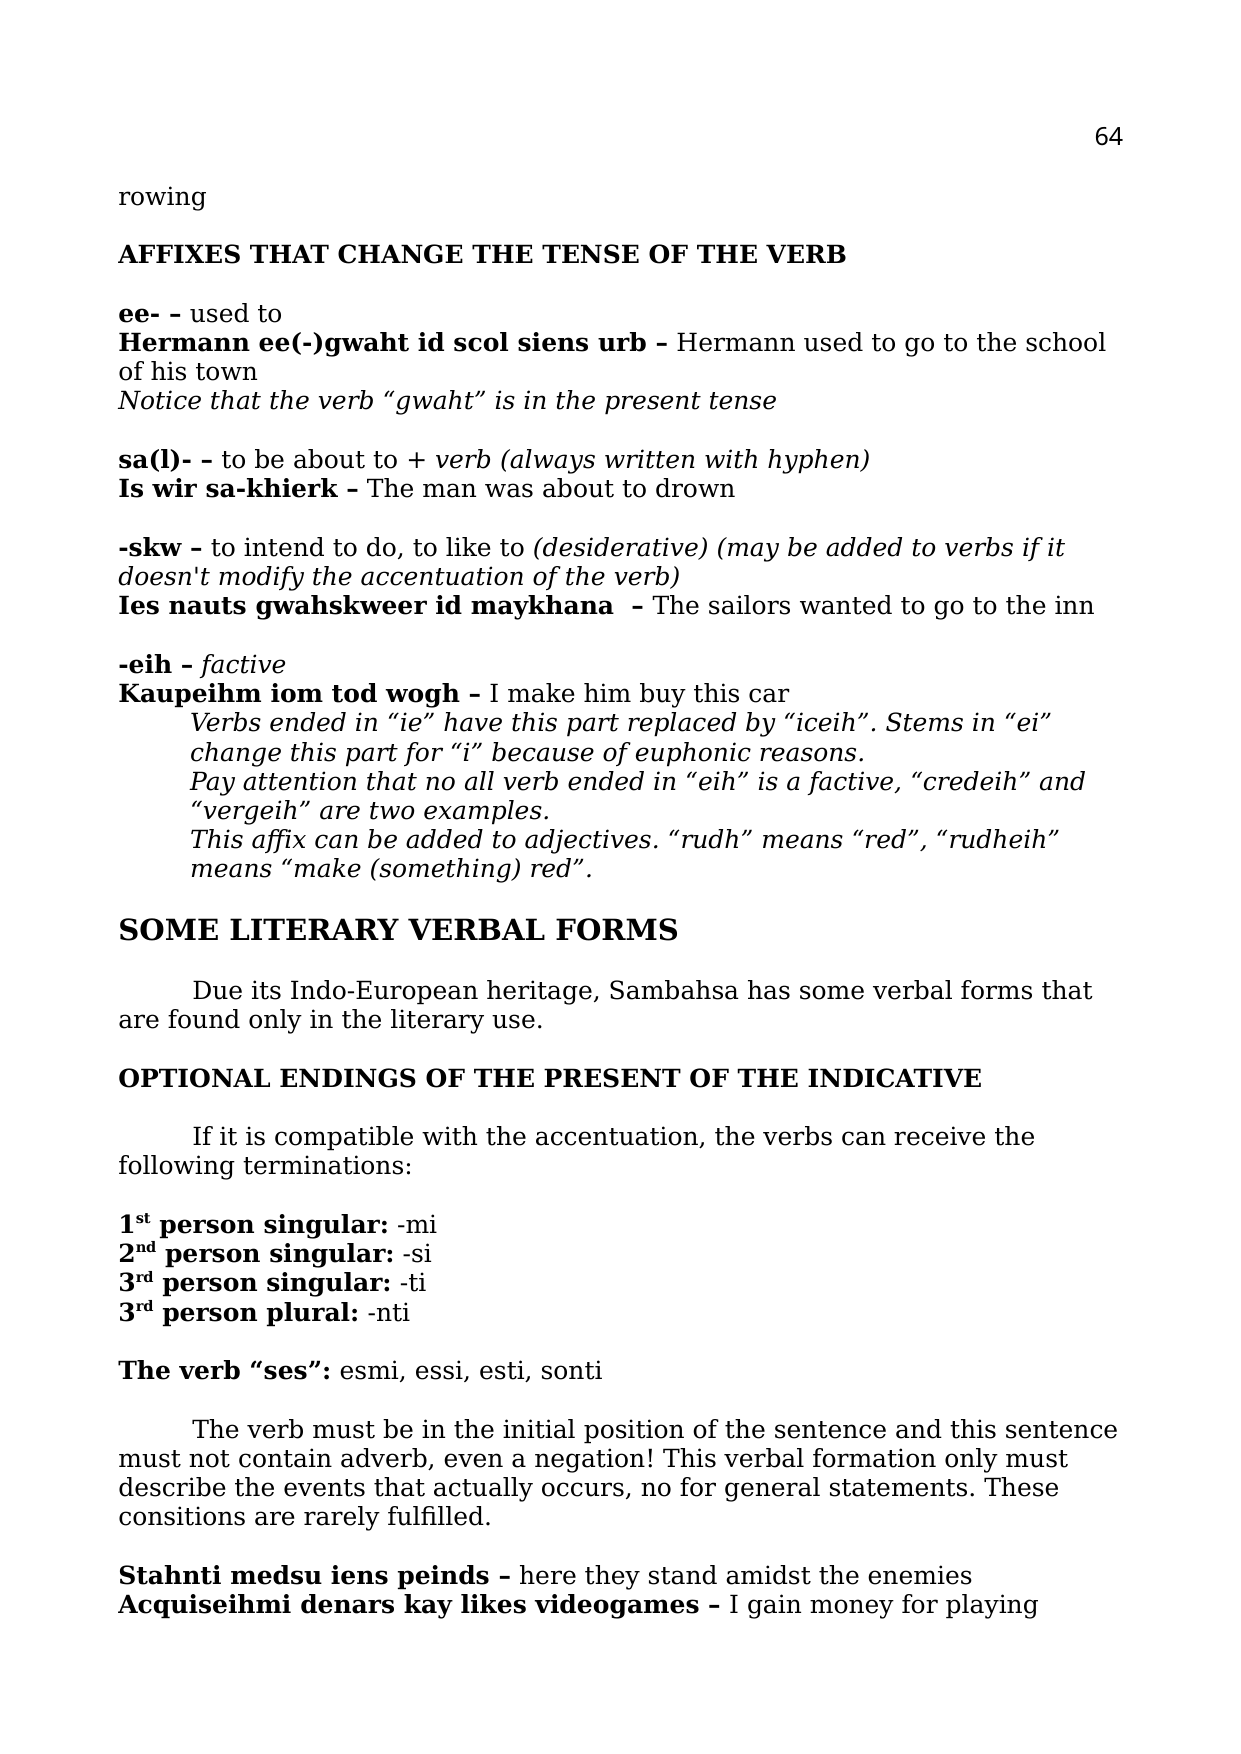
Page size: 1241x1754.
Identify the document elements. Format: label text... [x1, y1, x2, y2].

text If it is compatible with the accentuation, the verbs can receive the following terminations: [118, 1122, 1123, 1181]
text This affix can be added to adjectives. “rudh” means “red”, “rudheih” means “make (something) red”. [190, 825, 1123, 883]
text Kaupeihm iom tod wogh – I make him buy this car [118, 679, 1123, 708]
text Due its Indo-European heritage, Sambahsa has some verbal forms that are found only in the literary use. [118, 976, 1123, 1034]
text 1st person singular: -mi [118, 1210, 1123, 1239]
text The verb must be in the initial position of the sentence and this sentence must not contain adverb, even a negation! This verbal formation only must describe the events that actually occurs, no for general statements. These consitions are rarely fulfilled. [118, 1415, 1123, 1532]
text -skw – to intend to do, to like to (desiderative) (may be added to verbs if it doesn't modify the accentuation of the verb) [118, 533, 1123, 591]
text Notice that the verb “gwaht” is in the present tense [118, 386, 1123, 416]
text Pay attention that no all verb ended in “eih” is a factive, “credeih” and “vergeih” are two examples. [190, 767, 1123, 825]
text 3rd person singular: -ti [118, 1268, 1123, 1298]
subtitle AFFIXES THAT CHANGE THE TENSE OF THE VERB [118, 240, 1123, 269]
text The verb “ses”: esmi, essi, esti, sonti [118, 1356, 1123, 1386]
text Acquiseihmi denars kay likes videogames – I gain money for playing [118, 1590, 1123, 1619]
text sa(l)- – to be about to + verb (always written with hyphen) [118, 445, 1123, 474]
text Is wir sa-khierk – The man was about to drown [118, 474, 1123, 503]
text Hermann ee(-)gwaht id scol siens urb – Hermann used to go to the school of his town [118, 328, 1123, 386]
subtitle OPTIONAL ENDINGS OF THE PRESENT OF THE INDICATIVE [118, 1064, 1123, 1093]
text 2nd person singular: -si [118, 1239, 1123, 1268]
text Ies nauts gwahskweer id maykhana – The sailors wanted to go to the inn [118, 591, 1123, 621]
subtitle SOME LITERARY VERBAL FORMS [118, 913, 1123, 947]
text ee- – used to [118, 298, 1123, 328]
text 3rd person plural: -nti [118, 1298, 1123, 1327]
text rowing [118, 182, 1123, 211]
text Verbs ended in “ie” have this part replaced by “iceih”. Stems in “ei” change this part for “i” because of euphonic reasons. [190, 708, 1123, 767]
text -eih – factive [118, 650, 1123, 679]
text Stahnti medsu iens peinds – here they stand amidst the enemies [118, 1561, 1123, 1590]
